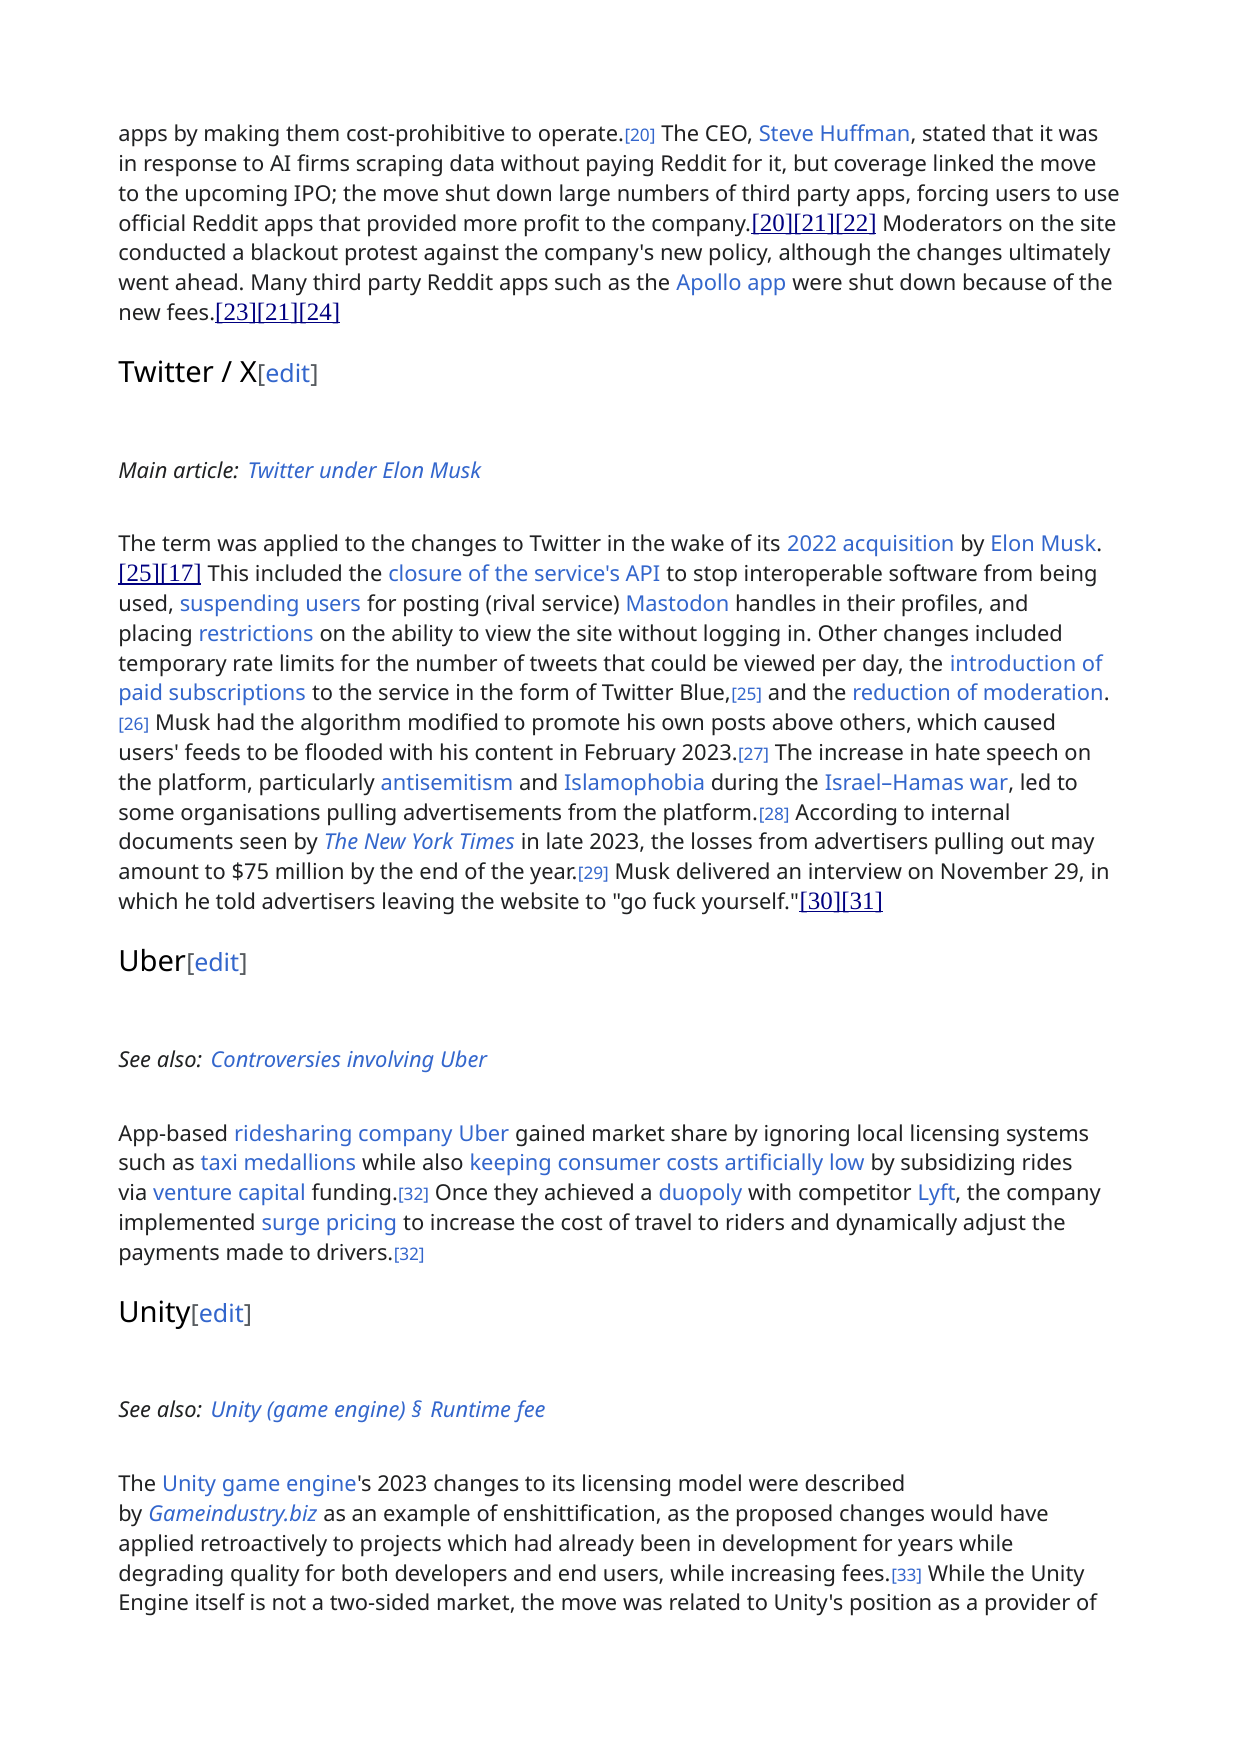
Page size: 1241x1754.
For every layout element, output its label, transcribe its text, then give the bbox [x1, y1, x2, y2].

subtitle Twitter / X[edit] [118, 352, 1122, 391]
subtitle Unity[edit] [118, 1291, 1122, 1331]
text apps by making them cost-prohibitive to operate.[20] The CEO, Steve Huffman, stated that it was in response to AI firms scraping data without paying Reddit for it, but coverage linked the move to the upcoming IPO; the move shut down large numbers of third party apps, forcing users to use official Reddit apps that provided more profit to the company.[20][21][22] Moderators on the site conducted a blackout protest against the company's new policy, although the changes ultimately went ahead. Many third party Reddit apps such as the Apollo app were shut down because of the new fees.[23][21][24] [118, 118, 1122, 327]
subtitle Uber[edit] [118, 941, 1122, 980]
text See also: Unity (game engine) § Runtime fee [118, 1394, 1122, 1424]
text See also: Controversies involving Uber [118, 1044, 1122, 1073]
text Main article: Twitter under Elon Musk [118, 455, 1122, 484]
text The term was applied to the changes to Twitter in the wake of its 2022 acquisition by Elon Musk.[25][17] This included the closure of the service's API to stop interoperable software from being used, suspending users for posting (rival service) Mastodon handles in their profiles, and placing restrictions on the ability to view the site without logging in. Other changes included temporary rate limits for the number of tweets that could be viewed per day, the introduction of paid subscriptions to the service in the form of Twitter Blue,[25] and the reduction of moderation.[26] Musk had the algorithm modified to promote his own posts above others, which caused users' feeds to be flooded with his content in February 2023.[27] The increase in hate speech on the platform, particularly antisemitism and Islamophobia during the Israel–Hamas war, led to some organisations pulling advertisements from the platform.[28] According to internal documents seen by The New York Times in late 2023, the losses from advertisers pulling out may amount to $75 million by the end of the year.[29] Musk delivered an interview on November 29, in which he told advertisers leaving the website to "go fuck yourself."[30][31] [118, 528, 1122, 916]
text App-based ridesharing company Uber gained market share by ignoring local licensing systems such as taxi medallions while also keeping consumer costs artificially low by subsidizing rides via venture capital funding.[32] Once they achieved a duopoly with competitor Lyft, the company implemented surge pricing to increase the cost of travel to riders and dynamically adjust the payments made to drivers.[32] [118, 1117, 1122, 1266]
text The Unity game engine's 2023 changes to its licensing model were described by Gameindustry.biz as an example of enshittification, as the proposed changes would have applied retroactively to projects which had already been in development for years while degrading quality for both developers and end users, while increasing fees.[33] While the Unity Engine itself is not a two-sided market, the move was related to Unity's position as a provider of [118, 1468, 1122, 1617]
